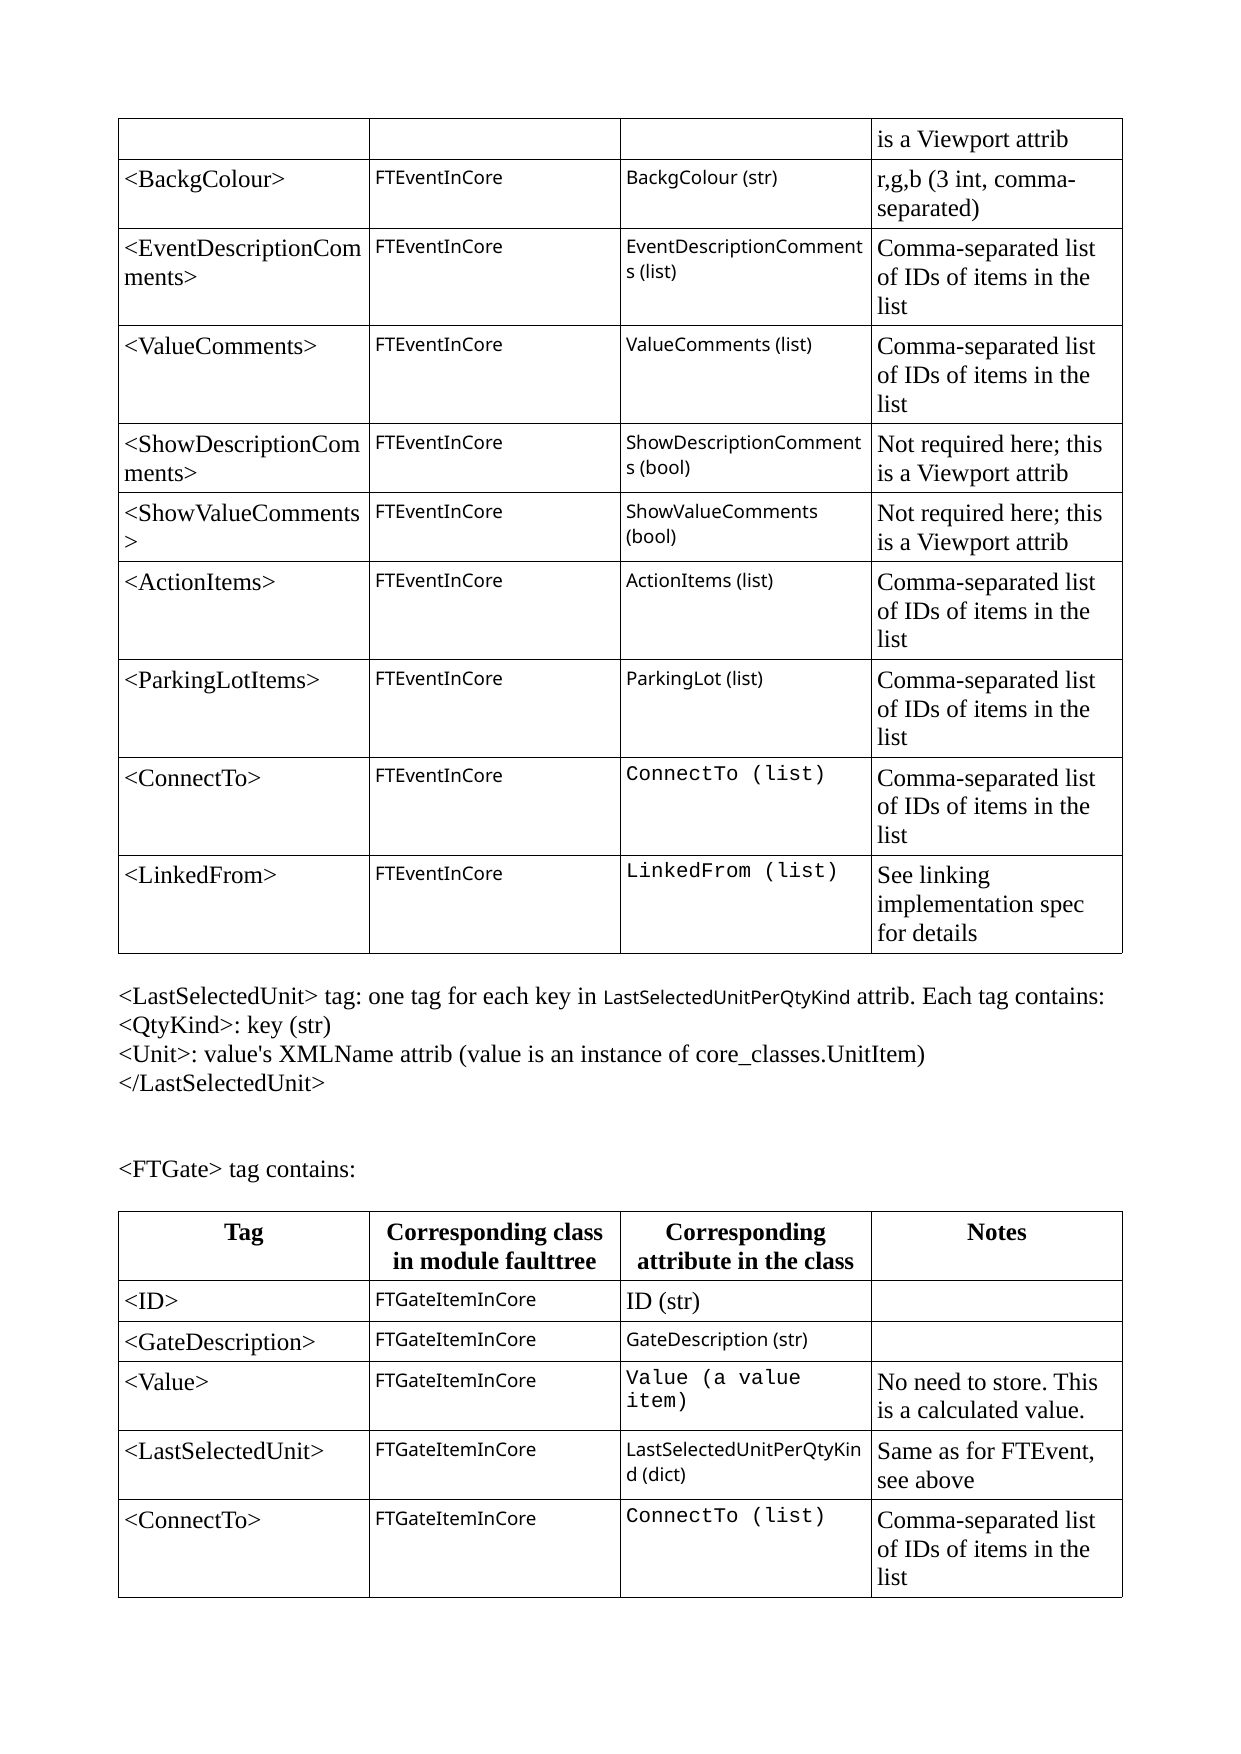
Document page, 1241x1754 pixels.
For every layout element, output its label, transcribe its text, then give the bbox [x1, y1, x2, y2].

table_cell FTEventInCore [370, 229, 620, 325]
table_cell <GateDescription> [119, 1322, 369, 1361]
table_cell ParkingLot (list) [621, 660, 871, 757]
table_cell <ParkingLotItems> [119, 660, 369, 757]
table_cell <ConnectTo> [119, 758, 369, 855]
table_cell FTGateItemInCore [370, 1281, 620, 1321]
table_cell FTGateItemInCore [370, 1322, 620, 1361]
table_cell Value (a value item) [621, 1362, 871, 1430]
table_cell <BackgColour> [119, 160, 369, 227]
table_cell <ActionItems> [119, 562, 369, 659]
table_cell <ID> [119, 1281, 369, 1321]
table_cell [119, 119, 369, 158]
table_cell is a Viewport attrib [872, 119, 1122, 158]
table_cell <LinkedFrom> [119, 856, 369, 952]
text <LastSelectedUnit> tag: one tag for each key in LastSelectedUnitPerQtyKind attrib. Each tag contains: [118, 981, 1122, 1010]
table_cell ValueComments (list) [621, 326, 871, 423]
table_cell BackgColour (str) [621, 160, 871, 227]
table_cell FTGateItemInCore [370, 1500, 620, 1597]
table_cell FTGateItemInCore [370, 1431, 620, 1499]
table_cell ID (str) [621, 1281, 871, 1321]
table_cell ActionItems (list) [621, 562, 871, 659]
table_cell FTEventInCore [370, 493, 620, 561]
table_cell Not required here; this is a Viewport attrib [872, 424, 1122, 492]
table_cell Comma-separated list of IDs of items in the list [872, 326, 1122, 423]
table_cell See linking implementation spec for details [872, 856, 1122, 952]
text <Unit>: value's XMLName attrib (value is an instance of core_classes.UnitItem) [118, 1039, 1122, 1068]
table_cell Comma-separated list of IDs of items in the list [872, 660, 1122, 757]
table_cell [621, 119, 871, 158]
table_cell <ShowValueComments> [119, 493, 369, 561]
table_header Tag [119, 1212, 369, 1280]
table_cell FTEventInCore [370, 424, 620, 492]
text <QtyKind>: key (str) [118, 1010, 1122, 1039]
table_cell <EventDescriptionComments> [119, 229, 369, 325]
table_cell r,g,b (3 int, comma-separated) [872, 160, 1122, 227]
table_header Corresponding class in module faulttree [370, 1212, 620, 1280]
table_cell Comma-separated list of IDs of items in the list [872, 562, 1122, 659]
table_cell <LastSelectedUnit> [119, 1431, 369, 1499]
table_cell <Value> [119, 1362, 369, 1430]
table_cell ConnectTo (list) [621, 758, 871, 855]
text </LastSelectedUnit> [118, 1068, 1122, 1096]
table_cell Not required here; this is a Viewport attrib [872, 493, 1122, 561]
table_cell <ConnectTo> [119, 1500, 369, 1597]
table_cell Comma-separated list of IDs of items in the list [872, 1500, 1122, 1597]
table_cell FTGateItemInCore [370, 1362, 620, 1430]
table_header Notes [872, 1212, 1122, 1280]
table_cell FTEventInCore [370, 562, 620, 659]
table_cell FTEventInCore [370, 758, 620, 855]
table_cell Comma-separated list of IDs of items in the list [872, 229, 1122, 325]
table_cell Comma-separated list of IDs of items in the list [872, 758, 1122, 855]
table_cell FTEventInCore [370, 160, 620, 227]
table_cell [370, 119, 620, 158]
table_cell ConnectTo (list) [621, 1500, 871, 1597]
table_cell [872, 1281, 1122, 1321]
table_cell <ValueComments> [119, 326, 369, 423]
table_cell FTEventInCore [370, 326, 620, 423]
table_cell No need to store. This is a calculated value. [872, 1362, 1122, 1430]
table_cell [872, 1322, 1122, 1361]
table_cell LinkedFrom (list) [621, 856, 871, 952]
table_cell FTEventInCore [370, 660, 620, 757]
text <FTGate> tag contains: [118, 1154, 1122, 1183]
table_cell ShowValueComments (bool) [621, 493, 871, 561]
table_cell GateDescription (str) [621, 1322, 871, 1361]
table_cell EventDescriptionComments (list) [621, 229, 871, 325]
table_cell ShowDescriptionComments (bool) [621, 424, 871, 492]
table_cell FTEventInCore [370, 856, 620, 952]
table_cell Same as for FTEvent, see above [872, 1431, 1122, 1499]
table_cell <ShowDescriptionComments> [119, 424, 369, 492]
table_header Corresponding attribute in the class [621, 1212, 871, 1280]
table_cell LastSelectedUnitPerQtyKind (dict) [621, 1431, 871, 1499]
